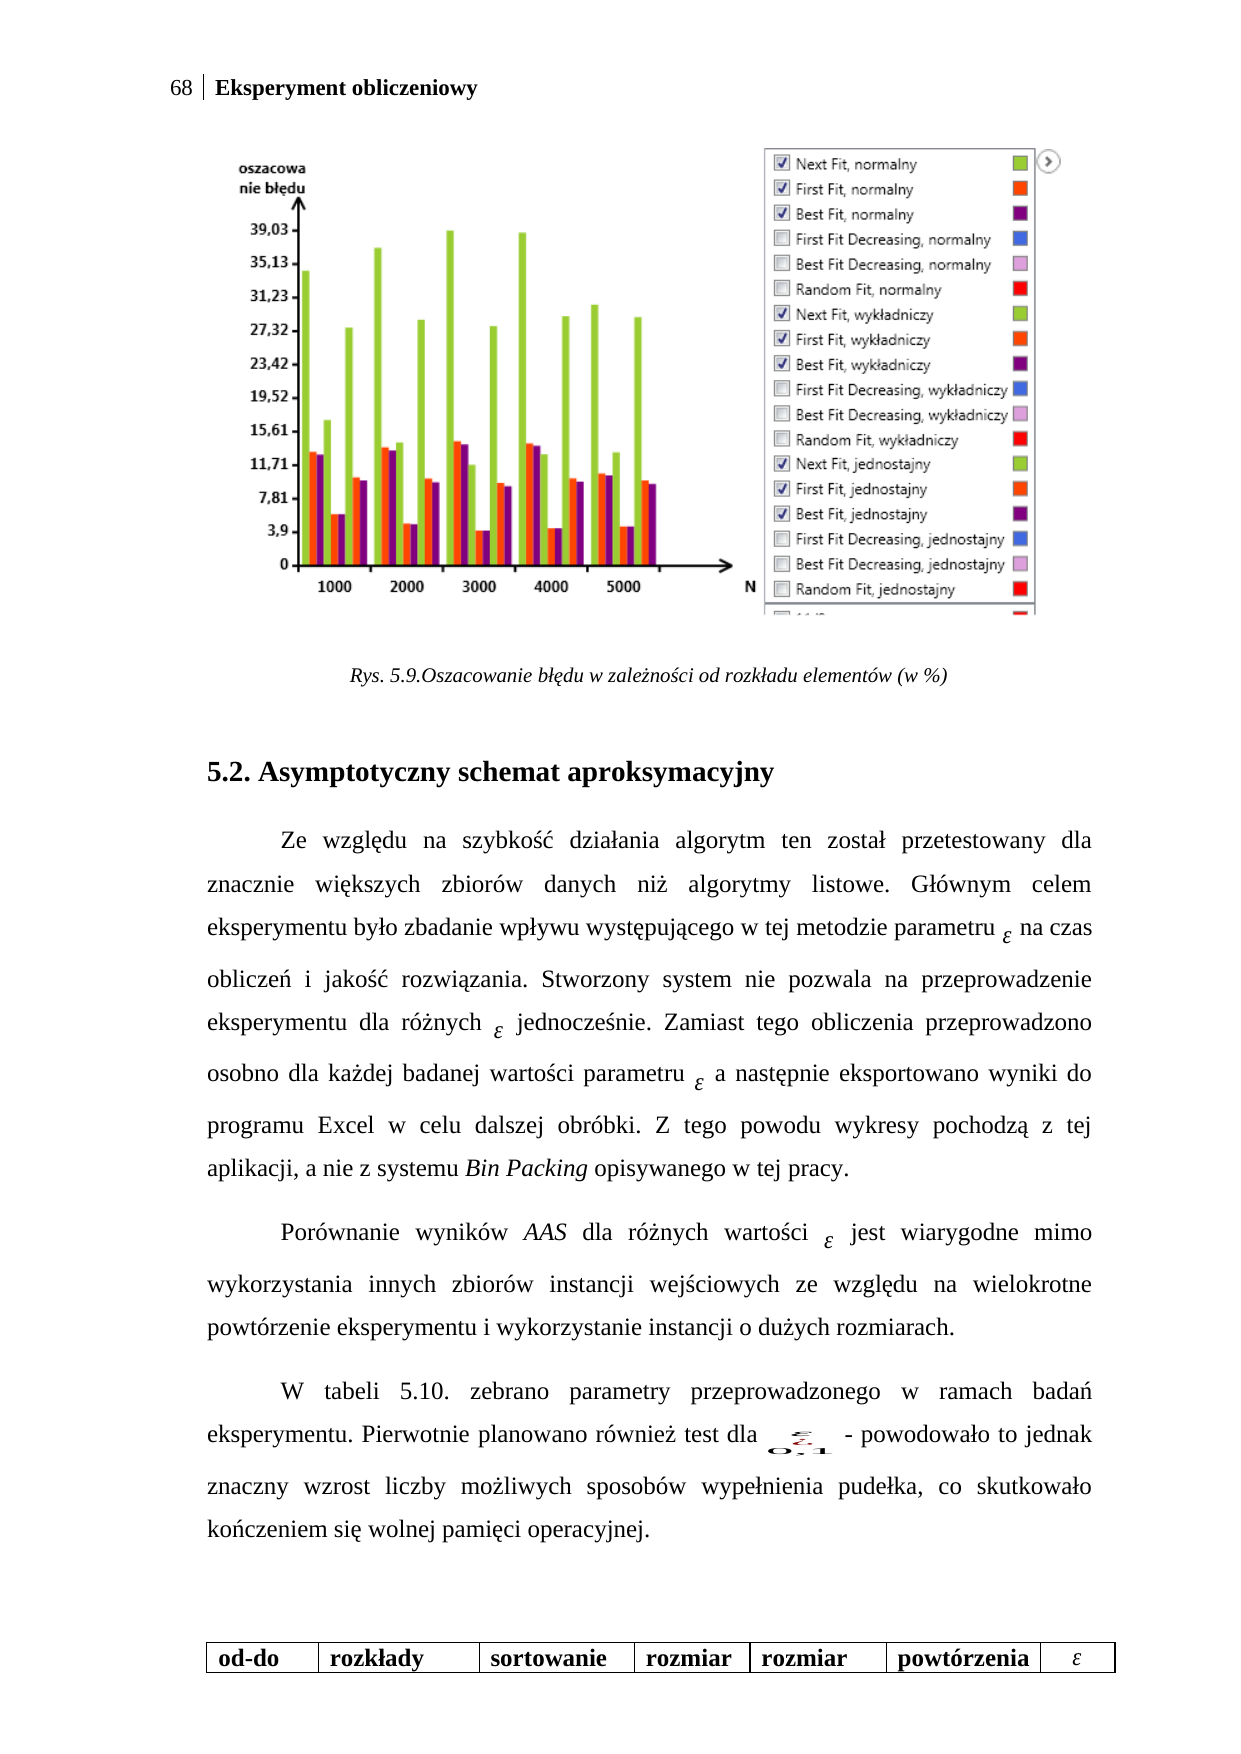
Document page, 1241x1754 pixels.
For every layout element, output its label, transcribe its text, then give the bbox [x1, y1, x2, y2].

text W tabeli 5.10. zebrano parametry przeprowadzonego w ramach badań eksperymentu. Pierwotnie planowano również test dla - powodowało to jednak znaczny wzrost liczby możliwych sposobów wypełnienia pudełka, co skutkowało kończeniem się wolnej pamięci operacyjnej. [207, 1376, 1092, 1543]
table_header powtórzenia [887, 1643, 1040, 1672]
table_header sortowanie [480, 1643, 634, 1672]
text Rys. 5.9.Oszacowanie błędu w zależności od rozkładu elementów (w %) [207, 663, 1092, 687]
table_header od-do [207, 1643, 318, 1672]
table_header [1041, 1643, 1114, 1672]
text 5.2. Asymptotyczny schemat aproksymacyjny [207, 754, 1092, 788]
table_header rozmiar [635, 1643, 749, 1672]
table_header rozkłady [319, 1643, 479, 1672]
table_header rozmiar [751, 1643, 886, 1672]
text Ze względu na szybkość działania algorytm ten został przetestowany dla znacznie większych zbiorów danych niż algorytmy listowe. Głównym celem eksperymentu było zbadanie wpływu występującego w tej metodzie parametru na czas obliczeń i jakość rozwiązania. Stworzony system nie pozwala na przeprowadzenie eksperymentu dla różnych jednocześnie. Zamiast tego obliczenia przeprowadzono osobno dla każdej badanej wartości parametru a następnie eksportowano wyniki do programu Excel w celu dalszej obróbki. Z tego powodu wykresy pochodzą z tej aplikacji, a nie z systemu Bin Packing opisywanego w tej pracy. [207, 826, 1092, 1182]
text Porównanie wyników AAS dla różnych wartości jest wiarygodne mimo wykorzystania innych zbiorów instancji wejściowych ze względu na wielokrotne powtórzenie eksperymentu i wykorzystanie instancji o dużych rozmiarach. [207, 1217, 1092, 1341]
